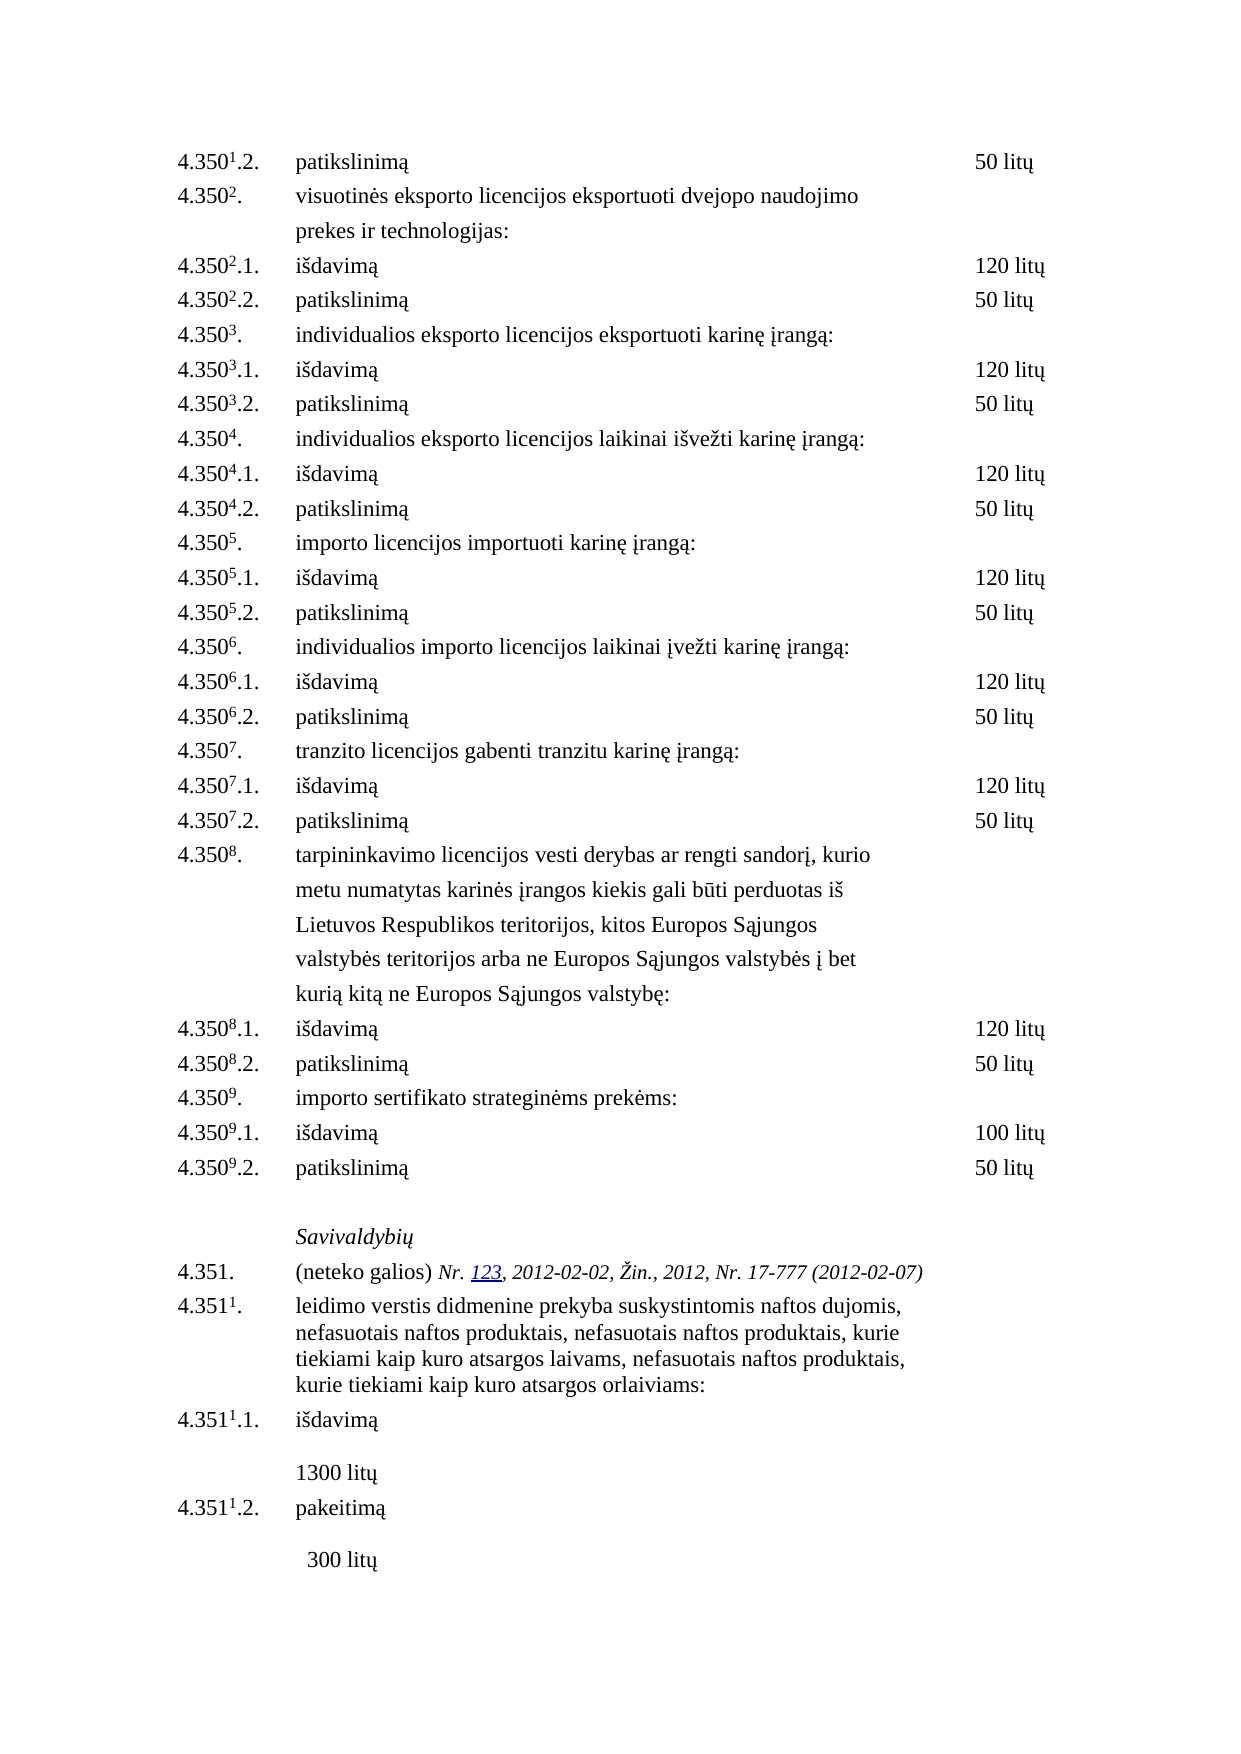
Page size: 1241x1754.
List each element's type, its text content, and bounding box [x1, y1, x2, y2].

text 4.3504.2. patikslinimą 50 litų [177, 494, 1122, 521]
text 4.3505.2. patikslinimą 50 litų [177, 599, 1122, 625]
text 4.3504. individualios eksporto licencijos laikinai išvežti karinę įrangą: [177, 425, 1122, 452]
text 4.3511. leidimo verstis didmenine prekyba suskystintomis naftos dujomis, nefasuotais naftos produktais, nefasuotais naftos produktais, kurie tiekiami kaip kuro atsargos laivams, nefasuotais naftos produktais, kurie tiekiami kaip kuro atsargos orlaiviams: [177, 1292, 930, 1398]
text 4.351. (neteko galios) Nr. 123, 2012-02-02, Žin., 2012, Nr. 17-777 (2012-02-07) [177, 1258, 930, 1284]
text 4.3509.1. išdavimą 100 litų [177, 1119, 1122, 1145]
text 4.3507.1. išdavimą 120 litų [177, 772, 1122, 798]
text 4.3505.1. išdavimą 120 litų [177, 564, 1122, 590]
text 4.3505. importo licencijos importuoti karinę įrangą: [177, 529, 1122, 556]
text 4.3508.1. išdavimą 120 litų [177, 1015, 1122, 1041]
text 4.3507. tranzito licencijos gabenti tranzitu karinę įrangą: [177, 737, 1122, 764]
text 4.3509.2. patikslinimą 50 litų [177, 1154, 1122, 1180]
text 4.3501.2. patikslinimą 50 litų [177, 148, 1122, 174]
text 4.3502. visuotinės eksporto licencijos eksportuoti dvejopo naudojimo [177, 182, 1122, 209]
text 4.3504.1. išdavimą 120 litų [177, 460, 1122, 486]
text 4.3508.2. patikslinimą 50 litų [177, 1049, 1122, 1076]
text 4.3508. tarpininkavimo licencijos vesti derybas ar rengti sandorį, kurio [177, 841, 1122, 868]
text valstybės teritorijos arba ne Europos Sąjungos valstybės į bet [252, 946, 1122, 972]
text Lietuvos Respublikos teritorijos, kitos Europos Sąjungos [252, 911, 1122, 937]
text 4.3506.2. patikslinimą 50 litų [177, 703, 1122, 729]
text 4.3503.1. išdavimą 120 litų [177, 356, 1122, 382]
text 4.3511.1. išdavimą 1300 litų [177, 1406, 930, 1485]
text 4.3502.1. išdavimą 120 litų [177, 252, 1122, 278]
text metu numatytas karinės įrangos kiekis gali būti perduotas iš [252, 876, 1122, 902]
text 4.3503. individualios eksporto licencijos eksportuoti karinę įrangą: [177, 321, 1122, 347]
text 4.3511.2. pakeitimą 300 litų [177, 1493, 930, 1573]
text prekes ir technologijas: [177, 217, 1122, 243]
text 4.3502.2. patikslinimą 50 litų [177, 286, 1122, 313]
text 4.3506.1. išdavimą 120 litų [177, 668, 1122, 694]
text 4.3509. importo sertifikato strateginėms prekėms: [177, 1084, 1122, 1111]
text 4.3507.2. patikslinimą 50 litų [177, 807, 1122, 833]
text 4.3503.2. patikslinimą 50 litų [177, 391, 1122, 417]
text Savivaldybių [177, 1223, 945, 1249]
text kurią kitą ne Europos Sąjungos valstybę: [252, 980, 1122, 1007]
text 4.3506. individualios importo licencijos laikinai įvežti karinę įrangą: [177, 633, 1122, 660]
